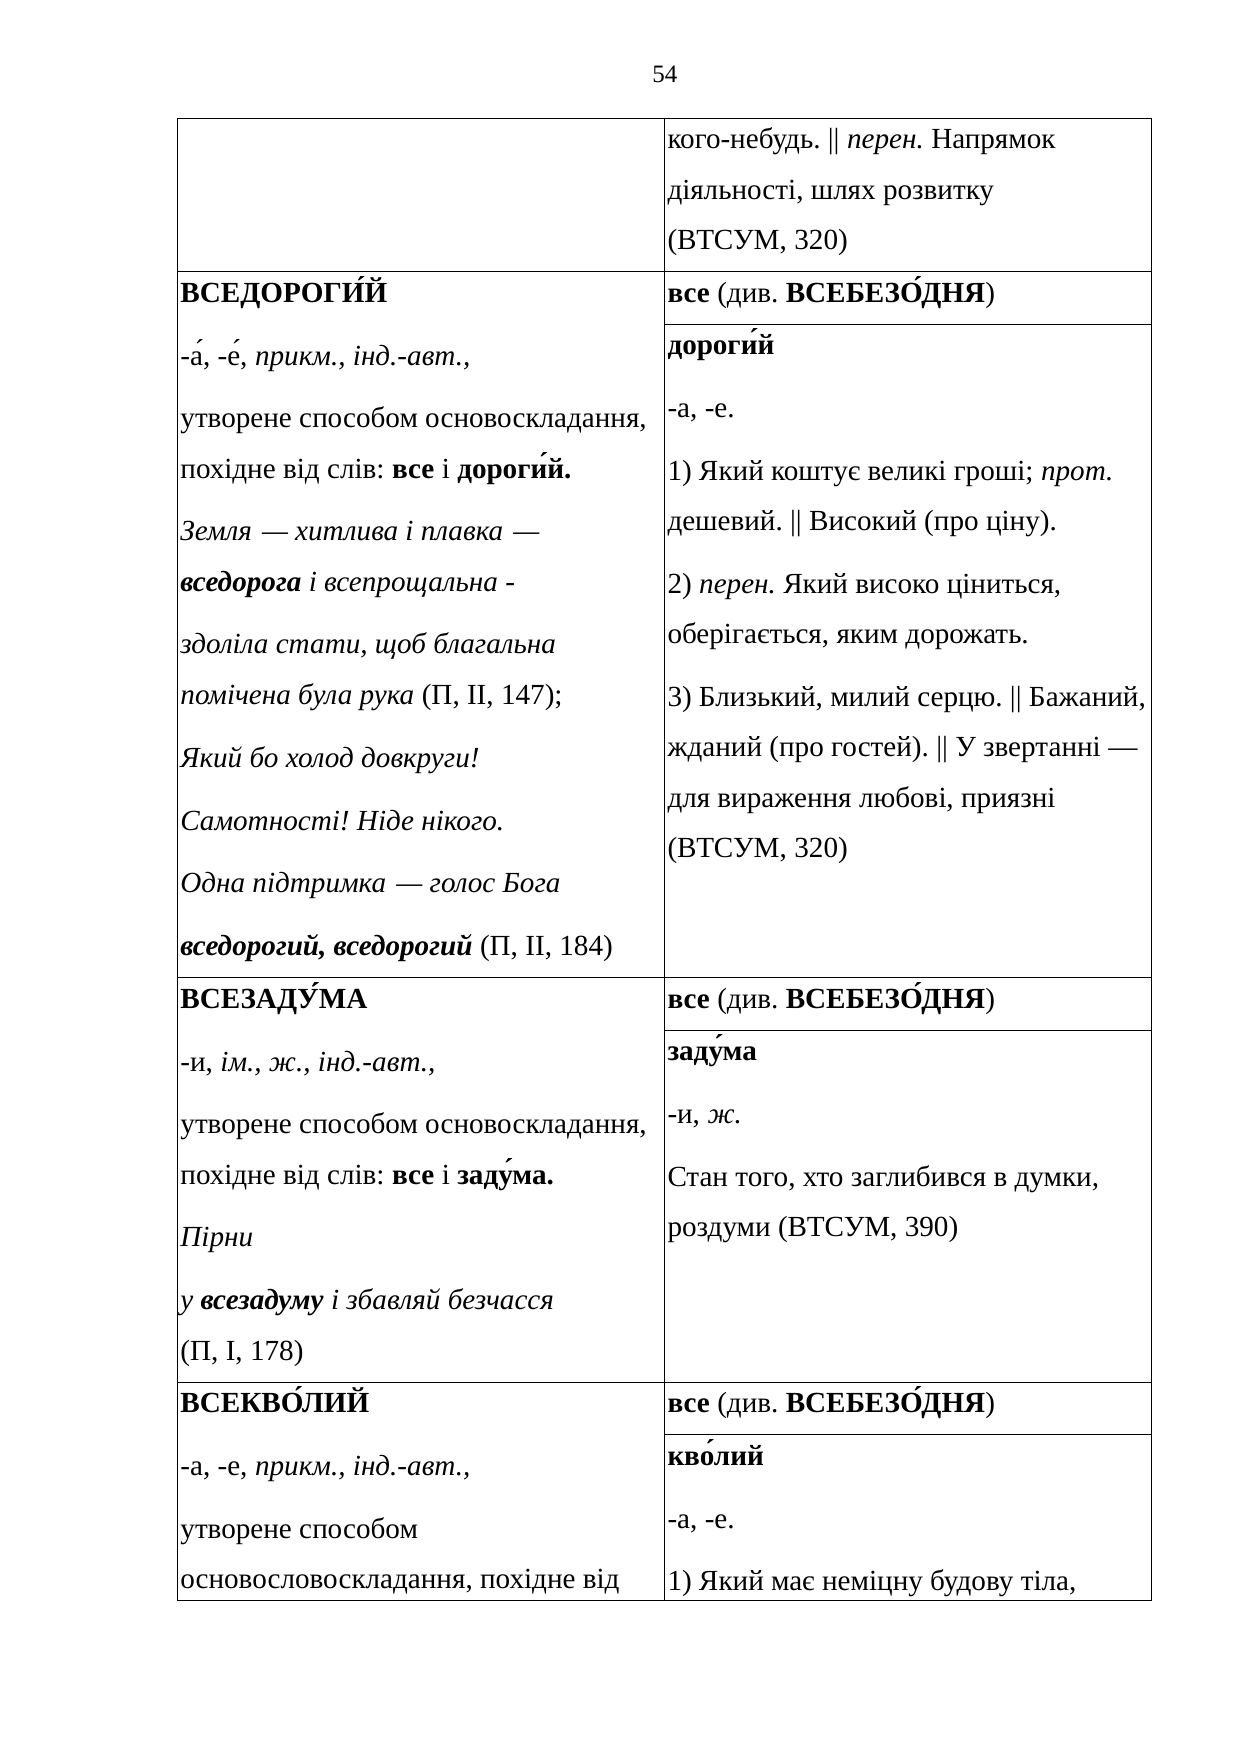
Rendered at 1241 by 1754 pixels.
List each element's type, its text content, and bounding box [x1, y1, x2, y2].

table_cell ВСЕДОРОГИ́Й -а́, -е́, прикм., інд.-авт., утворене способом основоскладання, похідне від слів: все і дороги́й. Земля — хитлива і плавка — вседорога і всепрощальна - здоліла стати, щоб благальна помічена була рука (П, ІІ, 147); Який бо холод довкруги! Самотності! Ніде нікого. Одна підтримка — голос Бога вседорогий, вседорогий (П, ІІ, 184) [178, 272, 664, 977]
table_cell все (див. ВСЕБЕЗО́ДНЯ) [665, 1383, 1151, 1434]
table_cell дороги́й -а, -е. 1) Який коштує великі гроші; прот. дешевий. || Високий (про ціну). 2) перен. Який високо ціниться, оберігається, яким дорожать. 3) Близький, милий серцю. || Бажаний, жданий (про гостей). || У звертанні — для вираження любові, приязні (ВТСУМ, 320) [665, 325, 1151, 977]
table_cell кво́лий -а, -е. 1) Який має неміцну будову тіла, [665, 1435, 1151, 1600]
table_cell заду́ма -и, ж. Стан того, хто заглибився в думки, роздуми (ВТСУМ, 390) [665, 1031, 1151, 1382]
table_cell все (див. ВСЕБЕЗО́ДНЯ) [665, 978, 1151, 1030]
table_cell ВСЕКВО́ЛИЙ -а, -е, прикм., інд.-авт., утворене способом основословоскладання, похідне від [178, 1383, 664, 1600]
table_cell [178, 119, 664, 271]
table_cell ВСЕЗАДУ́́МА -и, ім., ж., інд.-авт., утворене способом основоскладання, похідне від слів: все і заду́ма. Пірни у всезадуму і збавляй безчасся (П, І, 178) [178, 978, 664, 1382]
table_cell все (див. ВСЕБЕЗО́ДНЯ) [665, 272, 1151, 324]
table_cell кого-небудь. || перен. Напрямок діяльності, шлях розвитку (ВТСУМ, 320) [665, 119, 1151, 271]
